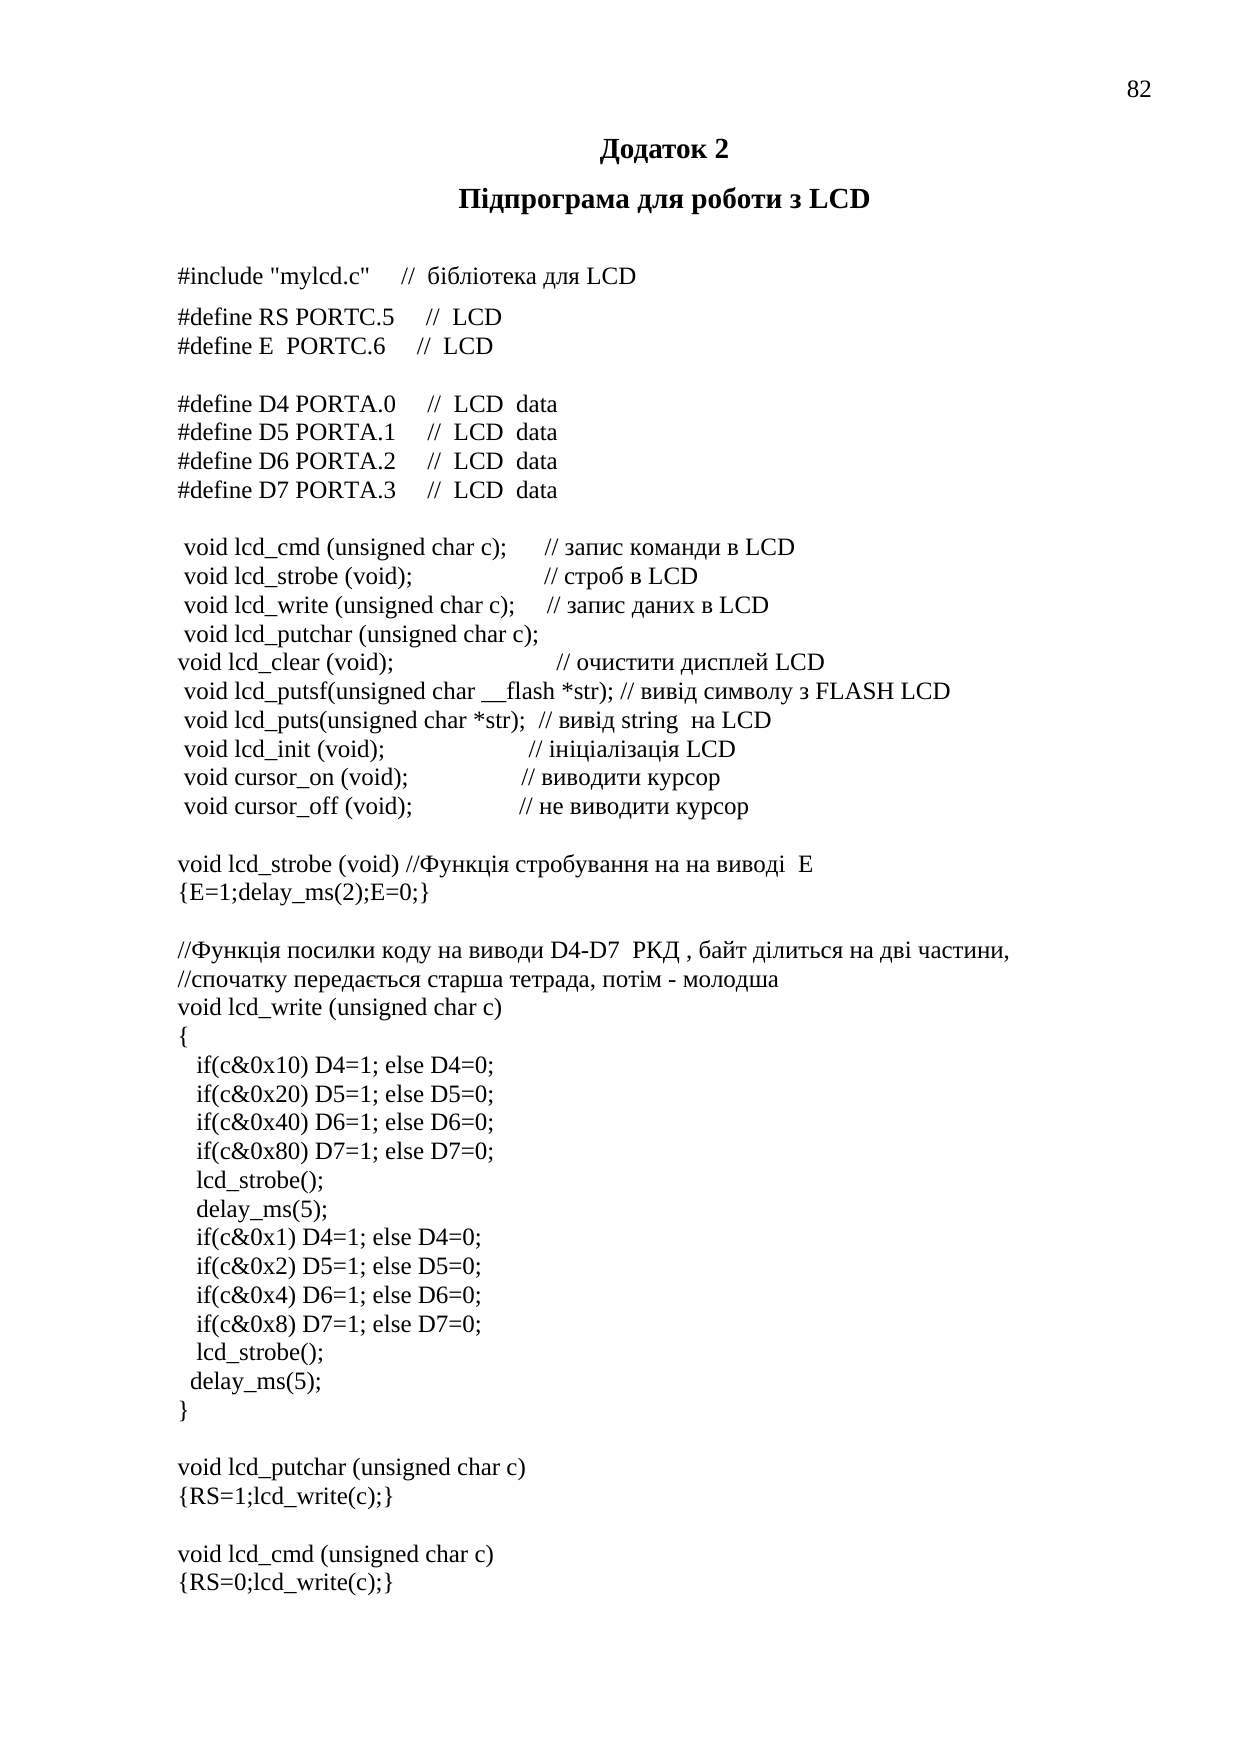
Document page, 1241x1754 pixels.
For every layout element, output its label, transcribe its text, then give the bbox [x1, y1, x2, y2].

text void lcd_puts(unsigned char *str); // вивід string на LCD [177, 705, 1152, 734]
text delay_ms(5); [177, 1194, 1152, 1222]
text #include "mylcd.c" // бібліотека для LCD [177, 261, 1152, 290]
text #define E PORTC.6 // LCD [177, 331, 1152, 360]
text void lcd_strobe (void); // строб в LCD [177, 561, 1152, 590]
text void lcd_clear (void); // очистити дисплей LCD [177, 647, 1152, 676]
text void lcd_write (unsigned char c); // запис даних в LCD [177, 590, 1152, 619]
text Підпрограма для роботи з LCD [177, 182, 1152, 215]
text void lcd_init (void); // ініціалізація LCD [177, 734, 1152, 762]
text { [177, 1021, 1152, 1050]
text if(c&0x4) D6=1; else D6=0; [177, 1280, 1152, 1309]
text if(c&0x10) D4=1; else D4=0; [177, 1050, 1152, 1079]
text #define D6 PORTA.2 // LCD data [177, 446, 1152, 475]
text {E=1;delay_ms(2);E=0;} [177, 877, 1152, 906]
text void lcd_strobe (void) //Функція стробування на на виводі E [177, 849, 1152, 877]
text if(c&0x8) D7=1; else D7=0; [177, 1309, 1152, 1337]
text #define D7 PORTA.3 // LCD data [177, 475, 1152, 504]
text void lcd_cmd (unsigned char c); // запис команди в LCD [177, 532, 1152, 561]
text void lcd_cmd (unsigned char c) [177, 1539, 1152, 1567]
text #define D4 PORTA.0 // LCD data [177, 389, 1152, 417]
text } [177, 1395, 1152, 1424]
text //Функція посилки коду на виводи D4-D7 РКД , байт ділиться на дві частини, [177, 935, 1152, 964]
text void lcd_putsf(unsigned char __flash *str); // вивід символу з FLASH LCD [177, 676, 1152, 705]
text #define D5 PORTA.1 // LCD data [177, 417, 1152, 446]
text void lcd_write (unsigned char c) [177, 992, 1152, 1021]
text void cursor_on (void); // виводити курсор [177, 762, 1152, 791]
text if(c&0x40) D6=1; else D6=0; [177, 1107, 1152, 1136]
text lcd_strobe(); [177, 1337, 1152, 1366]
text lcd_strobe(); [177, 1165, 1152, 1194]
text {RS=0;lcd_write(c);} [177, 1567, 1152, 1596]
text void lcd_putchar (unsigned char c) [177, 1452, 1152, 1481]
text if(c&0x2) D5=1; else D5=0; [177, 1251, 1152, 1280]
text if(c&0x80) D7=1; else D7=0; [177, 1136, 1152, 1165]
text void cursor_off (void); // не виводити курсор [177, 791, 1152, 820]
text if(c&0x20) D5=1; else D5=0; [177, 1079, 1152, 1107]
text //спочатку передається старша тетрада, потім - молодша [177, 964, 1152, 992]
text #define RS PORTC.5 // LCD [177, 302, 1152, 331]
text if(c&0x1) D4=1; else D4=0; [177, 1222, 1152, 1251]
text delay_ms(5); [177, 1366, 1152, 1395]
text void lcd_putchar (unsigned char c); [177, 619, 1152, 647]
subtitle Додаток 2 [177, 131, 1152, 165]
text {RS=1;lcd_write(c);} [177, 1481, 1152, 1510]
